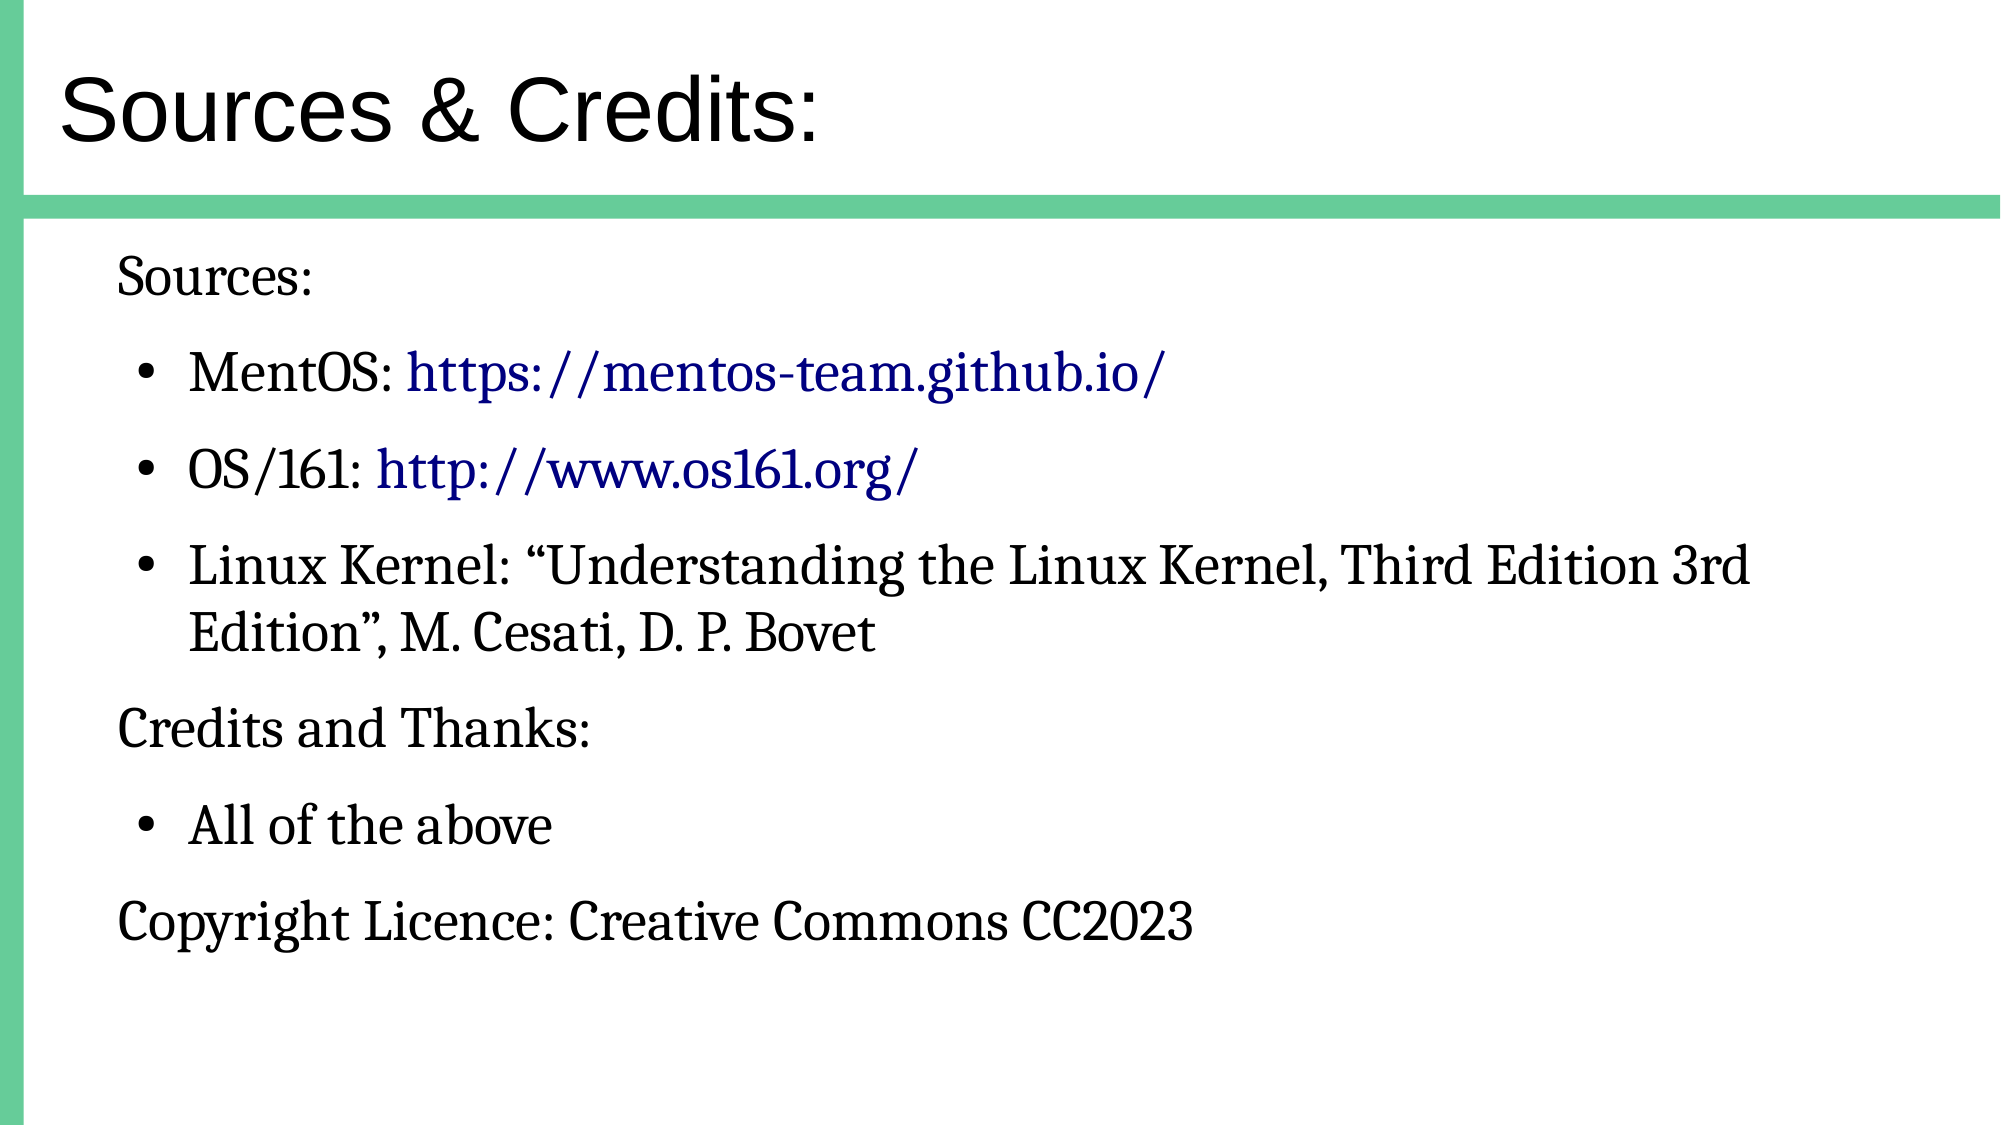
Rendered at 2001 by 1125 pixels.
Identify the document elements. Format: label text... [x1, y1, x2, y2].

text_box [0, 0, 2001, 1125]
list Sources: MentOS: https://mentos-team.github.io/ OS/161: http://www.os161.org/ Linux Kernel: “Understanding the Linux Kernel, Third Edition 3rd Edition”, M. Cesati, D. P. Bovet Credits and Thanks: All of the above Copyright Licence: Creative Commons CC2023 [118, 242, 1844, 1063]
title Sources & Credits: [58, 1, 1784, 194]
